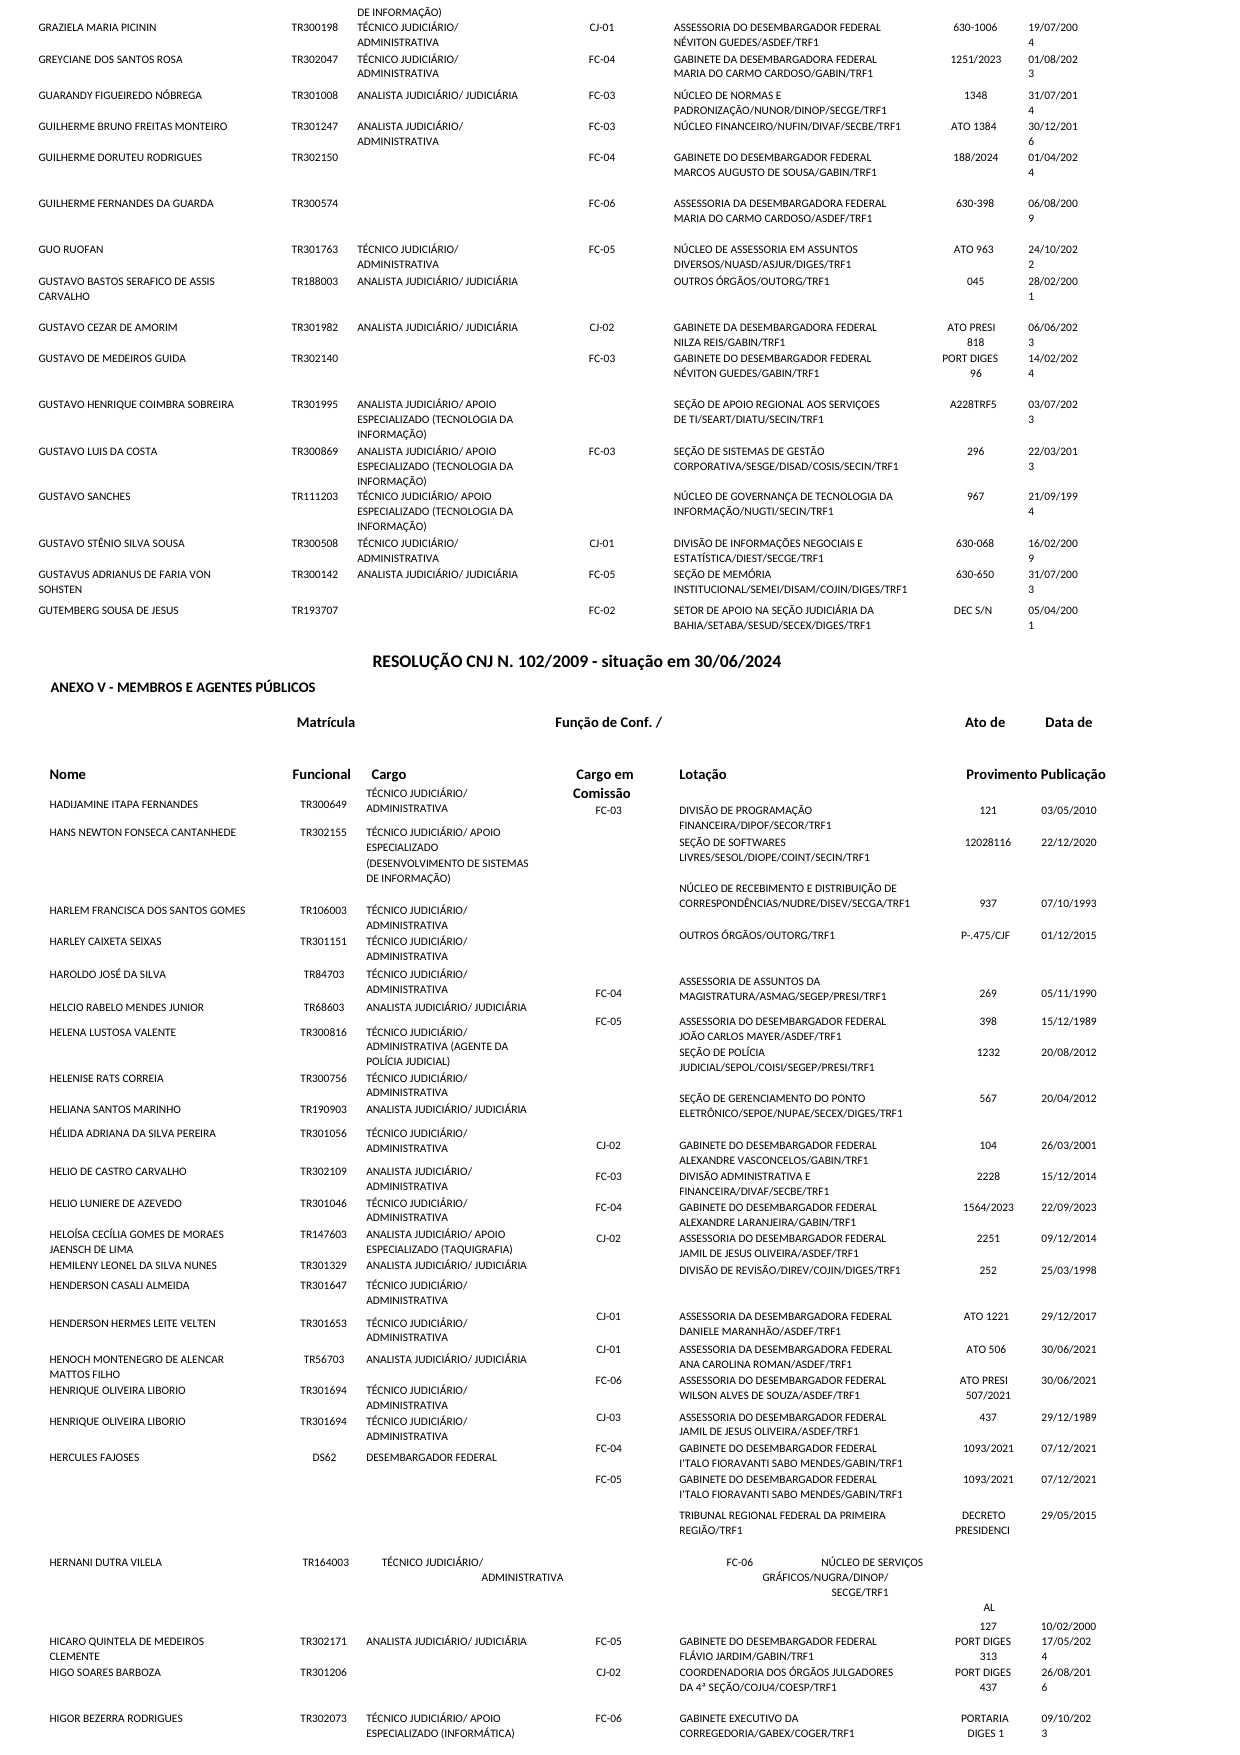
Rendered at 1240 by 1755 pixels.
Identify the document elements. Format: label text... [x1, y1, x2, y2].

table_header Cargo [366, 765, 556, 786]
table_cell GABINETE DA DESEMBARGADORA FEDERAL NILZA REIS/GABIN/TRF1 [674, 321, 936, 351]
table_cell NÚCLEO DE ASSESSORIA EM ASSUNTOS DIVERSOS/NUASD/ASJUR/DIGES/TRF1 [674, 243, 936, 274]
table_cell ASSESSORIA DO DESEMBARGADOR FEDERAL JAMIL DE JESUS OLIVEIRA/ASDEF/TRF1 [679, 1410, 955, 1441]
table_cell GABINETE DO DESEMBARGADOR FEDERAL ALEXANDRE VASCONCELOS/GABIN/TRF1 [679, 1138, 955, 1169]
table_cell ATO 506 [955, 1343, 1041, 1374]
table_cell 937 [955, 881, 1041, 928]
table_cell 630-1006 [936, 21, 1028, 52]
table_cell [936, 5, 1028, 21]
table_cell 29/12/2017 [1041, 1310, 1106, 1342]
table_cell TR188003 [291, 274, 357, 321]
table_cell ATO PRESI 507/2021 [955, 1374, 1041, 1410]
table_cell NÚCLEO DE RECEBIMENTO E DISTRIBUIÇÃO DE CORRESPONDÊNCIAS/NUDRE/DISEV/SECGA/TRF1 [679, 881, 955, 928]
table_cell TR301329 [293, 1258, 366, 1278]
text RESOLUÇÃO CNJ N. 102/2009 - situação em 30/06/2024 [70, 650, 1084, 672]
table_cell TÉCNICO JUDICIÁRIO/ ADMINISTRATIVA [357, 243, 589, 274]
table_cell ASSESSORIA DO DESEMBARGADOR FEDERAL JOÃO CARLOS MAYER/ASDEF/TRF1 [679, 1014, 955, 1045]
table_cell TÉCNICO JUDICIÁRIO/ ADMINISTRATIVA [366, 934, 556, 967]
table_cell FC-03 [589, 351, 674, 398]
table_cell 15/12/2014 [1041, 1169, 1106, 1201]
table_cell COORDENADORIA DOS ÓRGÃOS JULGADORES DA 4ª SEÇÃO/COJU4/COESP/TRF1 [679, 1665, 954, 1712]
table_cell ANALISTA JUDICIÁRIO/ JUDICIÁRIA [357, 88, 589, 119]
table_cell 19/07/2004 [1028, 21, 1083, 52]
table_cell TR300198 [291, 21, 357, 52]
table_header TR302171 [300, 1635, 366, 1665]
table_cell GUSTAVUS ADRIANUS DE FARIA VON SOHSTEN [38, 567, 291, 603]
table_cell TR301247 [291, 119, 357, 150]
table_header ANALISTA JUDICIÁRIO/ JUDICIÁRIA [366, 1635, 595, 1665]
text ADMINISTRATIVA [49, 1570, 563, 1584]
table_cell [674, 5, 936, 21]
table_cell 630-398 [936, 196, 1028, 243]
table_cell TR301653 [293, 1316, 366, 1352]
table_cell [573, 1092, 679, 1138]
table_cell ATO 963 [936, 243, 1028, 274]
table_cell TR106003 [293, 903, 366, 934]
table_cell 15/12/1989 [1041, 1014, 1106, 1045]
table_cell ASSESSORIA DE ASSUNTOS DA MAGISTRATURA/ASMAG/SEGEP/PRESI/TRF1 [679, 974, 955, 1014]
table_cell ANALISTA JUDICIÁRIO/ JUDICIÁRIA [357, 567, 589, 603]
table_cell 22/03/2013 [1028, 444, 1083, 489]
table_cell FC-04 [589, 52, 674, 88]
table_cell [357, 196, 589, 243]
table_cell DEC S/N [936, 604, 1028, 650]
table_cell 31/07/2014 [1028, 88, 1083, 119]
table_cell [589, 5, 674, 21]
table_cell OUTROS ÓRGÃOS/OUTORG/TRF1 [674, 274, 936, 321]
table_cell ANALISTA JUDICIÁRIO/ JUDICIÁRIA [357, 321, 589, 351]
table_cell 1251/2023 [936, 52, 1028, 88]
table_cell ANALISTA JUDICIÁRIO/ APOIO ESPECIALIZADO (TECNOLOGIA DA INFORMAÇÃO) [357, 398, 589, 444]
table_cell TR301056 [293, 1127, 366, 1164]
table_cell TR301647 [293, 1278, 366, 1316]
table_cell TR301694 [293, 1383, 366, 1414]
table_cell TÉCNICO JUDICIÁRIO/ ADMINISTRATIVA (AGENTE DA POLÍCIA JUDICIAL) [366, 1025, 556, 1071]
table_cell CJ-02 [589, 321, 674, 351]
table_cell 26/03/2001 [1041, 1138, 1106, 1169]
table_cell GABINETE DO DESEMBARGADOR FEDERAL ALEXANDRE LARANJEIRA/GABIN/TRF1 [679, 1201, 955, 1232]
table_cell TÉCNICO JUDICIÁRIO/ APOIO ESPECIALIZADO (INFORMÁTICA) [366, 1712, 595, 1742]
table_cell TÉCNICO JUDICIÁRIO/ ADMINISTRATIVA [357, 21, 589, 52]
text 127 10/02/2000 [979, 1619, 1096, 1633]
table_cell TR302109 [293, 1165, 366, 1196]
table_cell TR301046 [293, 1196, 366, 1227]
table_cell HENRIQUE OLIVEIRA LIBORIO [49, 1415, 292, 1451]
table_cell FC-04 [573, 974, 679, 1014]
table_cell 29/12/1989 [1041, 1410, 1106, 1441]
table_cell SEÇÃO DE APOIO REGIONAL AOS SERVIÇOES DE TI/SEART/DIATU/SECIN/TRF1 [674, 398, 936, 444]
table_cell 252 [955, 1263, 1041, 1309]
table_cell 31/07/2003 [1028, 567, 1083, 603]
table_cell 16/02/2009 [1028, 536, 1083, 567]
table_cell TÉCNICO JUDICIÁRIO/ APOIO ESPECIALIZADO [366, 825, 556, 857]
table_cell TR193707 [291, 604, 357, 650]
table_cell GABINETE DO DESEMBARGADOR FEDERAL NÉVITON GUEDES/GABIN/TRF1 [674, 351, 936, 398]
table_cell 437 [955, 1410, 1041, 1441]
table_cell 30/12/2016 [1028, 119, 1083, 150]
table_cell GUO RUOFAN [38, 243, 291, 274]
table_cell 09/12/2014 [1041, 1232, 1106, 1263]
table_cell GUSTAVO CEZAR DE AMORIM [38, 321, 291, 351]
table_cell TR301151 [293, 934, 366, 967]
table_cell HIGO SOARES BARBOZA [49, 1665, 300, 1712]
table_cell 03/05/2010 [1041, 804, 1106, 835]
table_cell CJ-01 [589, 21, 674, 52]
table_cell TR300649 [293, 786, 366, 825]
table_cell ASSESSORIA DA DESEMBARGADORA FEDERAL ANA CAROLINA ROMAN/ASDEF/TRF1 [679, 1343, 955, 1374]
table_cell TR301763 [291, 243, 357, 274]
table_cell TR301982 [291, 321, 357, 351]
table_cell FC-03 [589, 88, 674, 119]
table_cell ATO 1221 [955, 1310, 1041, 1342]
table_cell FC-05 [589, 243, 674, 274]
table_cell HIGOR BEZERRA RODRIGUES [49, 1712, 300, 1742]
table_cell ANALISTA JUDICIÁRIO/ JUDICIÁRIA [366, 1258, 556, 1278]
table_header GABINETE DO DESEMBARGADOR FEDERAL FLÁVIO JARDIM/GABIN/TRF1 [679, 1635, 954, 1665]
table_cell HARLEY CAIXETA SEIXAS [49, 934, 292, 967]
table_cell ANALISTA JUDICIÁRIO/ JUDICIÁRIA [366, 1352, 556, 1383]
table_cell TR301995 [291, 398, 357, 444]
table_cell 14/02/2024 [1028, 351, 1083, 398]
table_cell P-.475/CJF [955, 928, 1041, 974]
table_cell 398 [955, 1014, 1041, 1045]
table_cell 630-068 [936, 536, 1028, 567]
table_cell HAROLDO JOSÉ DA SILVA [49, 967, 292, 1000]
table_cell 05/04/2001 [1028, 604, 1083, 650]
table_cell HELENA LUSTOSA VALENTE [49, 1025, 292, 1071]
table_cell DIVISÃO DE PROGRAMAÇÃO FINANCEIRA/DIPOF/SECOR/TRF1 [679, 804, 955, 835]
table_cell 1348 [936, 88, 1028, 119]
table_cell 21/09/1994 [1028, 490, 1083, 536]
table_cell ANALISTA JUDICIÁRIO/ APOIO ESPECIALIZADO (TAQUIGRAFIA) [366, 1227, 556, 1258]
table_header PORT DIGES 313 [954, 1635, 1041, 1665]
table_cell ASSESSORIA DA DESEMBARGADORA FEDERAL DANIELE MARANHÃO/ASDEF/TRF1 [679, 1310, 955, 1342]
table_cell HARLEM FRANCISCA DOS SANTOS GOMES [49, 903, 292, 934]
table_cell DIVISÃO ADMINISTRATIVA E FINANCEIRA/DIVAF/SECBE/TRF1 [679, 1169, 955, 1201]
table_cell NÚCLEO DE GOVERNANÇA DE TECNOLOGIA DA INFORMAÇÃO/NUGTI/SECIN/TRF1 [674, 490, 936, 536]
table_cell [357, 604, 589, 650]
table_cell 01/08/2023 [1028, 52, 1083, 88]
table_cell [1028, 5, 1083, 21]
table_cell CJ-01 [589, 536, 674, 567]
table_cell ASSESSORIA DO DESEMBARGADOR FEDERAL JAMIL DE JESUS OLIVEIRA/ASDEF/TRF1 [679, 1232, 955, 1263]
table_cell HÉLIDA ADRIANA DA SILVA PEREIRA [49, 1127, 292, 1164]
table_cell GRAZIELA MARIA PICININ [38, 21, 291, 52]
table_cell GUSTAVO STÊNIO SILVA SOUSA [38, 536, 291, 567]
table_cell ASSESSORIA DO DESEMBARGADOR FEDERAL WILSON ALVES DE SOUZA/ASDEF/TRF1 [679, 1374, 955, 1410]
table_cell GREYCIANE DOS SANTOS ROSA [38, 52, 291, 88]
table_cell SEÇÃO DE GERENCIAMENTO DO PONTO ELETRÔNICO/SEPOE/NUPAE/SECEX/DIGES/TRF1 [679, 1092, 955, 1138]
table_cell TR300508 [291, 536, 357, 567]
table_cell GABINETE DO DESEMBARGADOR FEDERAL I'TALO FIORAVANTI SABO MENDES/GABIN/TRF1 [679, 1472, 955, 1508]
table_cell TR302047 [291, 52, 357, 88]
table_cell PORT DIGES 96 [936, 351, 1028, 398]
table_cell TR302155 [293, 825, 366, 857]
table_cell 1093/2021 [955, 1441, 1041, 1472]
table_cell FC-06 [589, 196, 674, 243]
table_cell PORT DIGES 437 [954, 1665, 1041, 1712]
table_header [564, 735, 1106, 1555]
table_cell TÉCNICO JUDICIÁRIO/ ADMINISTRATIVA [366, 1278, 556, 1316]
table_cell 22/09/2023 [1041, 1201, 1106, 1232]
table_cell ANALISTA JUDICIÁRIO/ ADMINISTRATIVA [357, 119, 589, 150]
table_cell 01/04/2024 [1028, 150, 1083, 196]
table_cell GUSTAVO SANCHES [38, 490, 291, 536]
table_cell TR56703 [293, 1352, 366, 1383]
text AL [983, 1600, 1096, 1614]
table_cell DESEMBARGADOR FEDERAL [366, 1451, 556, 1466]
subtitle GRÁFICOS/NUGRA/DINOP/SECGE/TRF1 [727, 1570, 888, 1599]
table_cell ANALISTA JUDICIÁRIO/ APOIO ESPECIALIZADO (TECNOLOGIA DA INFORMAÇÃO) [357, 444, 589, 489]
table_cell ASSESSORIA DO DESEMBARGADOR FEDERAL NÉVITON GUEDES/ASDEF/TRF1 [674, 21, 936, 52]
table_cell TÉCNICO JUDICIÁRIO/ ADMINISTRATIVA [366, 1316, 556, 1352]
table_cell SEÇÃO DE SOFTWARES LIVRES/SESOL/DIOPE/COINT/SECIN/TRF1 [679, 835, 955, 881]
table_cell TÉCNICO JUDICIÁRIO/ ADMINISTRATIVA [366, 967, 556, 1000]
table_cell TÉCNICO JUDICIÁRIO/ ADMINISTRATIVA [366, 1071, 556, 1102]
table_cell 07/12/2021 [1041, 1441, 1106, 1472]
table_cell 188/2024 [936, 150, 1028, 196]
table_cell HENRIQUE OLIVEIRA LIBORIO [49, 1383, 292, 1414]
table_cell 30/06/2021 [1041, 1374, 1106, 1410]
table_cell TÉCNICO JUDICIÁRIO/ APOIO ESPECIALIZADO (TECNOLOGIA DA INFORMAÇÃO) [357, 490, 589, 536]
table_cell TR300574 [291, 196, 357, 243]
table_cell DIVISÃO DE INFORMAÇÕES NEGOCIAIS E ESTATÍSTICA/DIEST/SECGE/TRF1 [674, 536, 936, 567]
table_cell TR111203 [291, 490, 357, 536]
table_cell CJ-01 [573, 1310, 679, 1342]
table_header Nome [49, 765, 292, 786]
table_cell TR301694 [293, 1415, 366, 1451]
table_cell [589, 490, 674, 536]
table_cell GUILHERME FERNANDES DA GUARDA [38, 196, 291, 243]
text FC-06 NÚCLEO DE SERVIÇOS [726, 1555, 1089, 1569]
table_cell FC-03 [573, 1169, 679, 1201]
table_cell TR300869 [291, 444, 357, 489]
table_cell NÚCLEO FINANCEIRO/NUFIN/DIVAF/SECBE/TRF1 [674, 119, 936, 150]
table_cell 567 [955, 1092, 1041, 1138]
table_cell ANALISTA JUDICIÁRIO/ JUDICIÁRIA [366, 1000, 556, 1025]
table_cell GABINETE DO DESEMBARGADOR FEDERAL I'TALO FIORAVANTI SABO MENDES/GABIN/TRF1 [679, 1441, 955, 1472]
table_cell [49, 857, 292, 903]
table_cell 28/02/2001 [1028, 274, 1083, 321]
table_cell DECRETO PRESIDENCI [955, 1509, 1041, 1555]
table_cell GABINETE EXECUTIVO DA CORREGEDORIA/GABEX/COGER/TRF1 [679, 1712, 954, 1742]
table_cell [573, 1263, 679, 1309]
table_cell ANALISTA JUDICIÁRIO/ JUDICIÁRIA [357, 274, 589, 321]
table_cell 1564/2023 [955, 1201, 1041, 1232]
table_cell 26/08/2016 [1041, 1665, 1096, 1712]
table_cell FC-04 [573, 1201, 679, 1232]
table_cell TR301206 [300, 1665, 366, 1712]
table_cell HENDERSON HERMES LEITE VELTEN [49, 1316, 292, 1352]
table_cell 296 [936, 444, 1028, 489]
table_cell TR302150 [291, 150, 357, 196]
table_cell CJ-02 [573, 1138, 679, 1169]
table_cell OUTROS ÓRGÃOS/OUTORG/TRF1 [679, 928, 955, 974]
table_cell 1093/2021 [955, 1472, 1041, 1508]
text HERNANI DUTRA VILELA TR164003 TÉCNICO JUDICIÁRIO/ [49, 1555, 587, 1569]
table_cell 121 [955, 804, 1041, 835]
table_header Lotação Provimento Publicação [679, 765, 1106, 803]
table_cell GUILHERME BRUNO FREITAS MONTEIRO [38, 119, 291, 150]
table_cell [291, 5, 357, 21]
table_cell FC-03 [589, 119, 674, 150]
table_cell 03/07/2023 [1028, 398, 1083, 444]
table_cell TÉCNICO JUDICIÁRIO/ ADMINISTRATIVA [366, 1196, 556, 1227]
table_cell 25/03/1998 [1041, 1263, 1106, 1309]
table_cell TÉCNICO JUDICIÁRIO/ ADMINISTRATIVA [357, 536, 589, 567]
table_cell 24/10/2022 [1028, 243, 1083, 274]
table_cell 2251 [955, 1232, 1041, 1263]
table_cell GUARANDY FIGUEIREDO NÓBREGA [38, 88, 291, 119]
table_cell FC-05 [573, 1472, 679, 1508]
table_cell SEÇÃO DE POLÍCIA JUDICIAL/SEPOL/COISI/SEGEP/PRESI/TRF1 [679, 1045, 955, 1092]
table_cell ATO 1384 [936, 119, 1028, 150]
table_cell TÉCNICO JUDICIÁRIO/ ADMINISTRATIVA [366, 786, 556, 825]
table_cell 01/12/2015 [1041, 928, 1106, 974]
table_cell 29/05/2015 [1041, 1509, 1106, 1555]
table_header HICARO QUINTELA DE MEDEIROS CLEMENTE [49, 1635, 300, 1665]
table_cell 06/08/2009 [1028, 196, 1083, 243]
table_cell FC-04 [589, 150, 674, 196]
table_cell TR300756 [293, 1071, 366, 1102]
table_cell GUSTAVO DE MEDEIROS GUIDA [38, 351, 291, 398]
table_cell FC-05 [573, 1014, 679, 1045]
table_cell FC-06 [595, 1712, 679, 1742]
table_cell 967 [936, 490, 1028, 536]
table_cell GUILHERME DORUTEU RODRIGUES [38, 150, 291, 196]
table_cell [573, 835, 679, 881]
table_cell TÉCNICO JUDICIÁRIO/ ADMINISTRATIVA [366, 1127, 556, 1164]
table_cell GUSTAVO BASTOS SERAFICO DE ASSIS CARVALHO [38, 274, 291, 321]
table_cell DS62 [293, 1451, 366, 1466]
table_cell TR302073 [300, 1712, 366, 1742]
text Matrícula Função de Conf. / Ato de Data de [38, 705, 1107, 733]
table_cell SETOR DE APOIO NA SEÇÃO JUDICIÁRIA DA BAHIA/SETABA/SESUD/SECEX/DIGES/TRF1 [674, 604, 936, 650]
table_cell HELIANA SANTOS MARINHO [49, 1102, 292, 1127]
table_cell FC-03 [589, 444, 674, 489]
table_cell TR190903 [293, 1102, 366, 1127]
table_header Funcional [293, 765, 366, 786]
table_cell DIVISÃO DE REVISÃO/DIREV/COJIN/DIGES/TRF1 [679, 1263, 955, 1309]
table_cell HENOCH MONTENEGRO DE ALENCAR MATTOS FILHO [49, 1352, 292, 1383]
table_cell SEÇÃO DE SISTEMAS DE GESTÃO CORPORATIVA/SESGE/DISAD/COSIS/SECIN/TRF1 [674, 444, 936, 489]
table_cell HELOÍSA CECÍLIA GOMES DE MORAES JAENSCH DE LIMA [49, 1227, 292, 1258]
table_header FC-05 [595, 1635, 679, 1665]
table_cell ASSESSORIA DA DESEMBARGADORA FEDERAL MARIA DO CARMO CARDOSO/ASDEF/TRF1 [674, 196, 936, 243]
table_cell HELIO LUNIERE DE AZEVEDO [49, 1196, 292, 1227]
table_cell GUSTAVO LUIS DA COSTA [38, 444, 291, 489]
table_cell CJ-02 [573, 1232, 679, 1263]
table_cell 20/08/2012 [1041, 1045, 1106, 1092]
table_cell HELENISE RATS CORREIA [49, 1071, 292, 1102]
table_cell 269 [955, 974, 1041, 1014]
subtitle ANEXO V - MEMBROS E AGENTES PÚBLICOS [50, 678, 1107, 696]
table_cell HADIJAMINE ITAPA FERNANDES [49, 786, 292, 825]
table_cell 2228 [955, 1169, 1041, 1201]
table_cell CJ-03 [573, 1410, 679, 1441]
table_cell ANALISTA JUDICIÁRIO/ ADMINISTRATIVA [366, 1165, 556, 1196]
table_cell 12028116 [955, 835, 1041, 881]
table_cell 06/06/2023 [1028, 321, 1083, 351]
table_cell (DESENVOLVIMENTO DE SISTEMAS DE INFORMAÇÃO) [366, 857, 556, 903]
table_cell 07/12/2021 [1041, 1472, 1106, 1508]
table_cell HEMILENY LEONEL DA SILVA NUNES [49, 1258, 292, 1278]
table_cell GUSTAVO HENRIQUE COIMBRA SOBREIRA [38, 398, 291, 444]
table_cell [573, 1509, 679, 1555]
table_cell TR84703 [293, 967, 366, 1000]
table_cell [293, 857, 366, 903]
table_cell TÉCNICO JUDICIÁRIO/ ADMINISTRATIVA [366, 903, 556, 934]
table_cell TR147603 [293, 1227, 366, 1258]
table_cell TÉCNICO JUDICIÁRIO/ ADMINISTRATIVA [366, 1383, 556, 1414]
table_cell [38, 5, 291, 21]
table_cell FC-04 [573, 1441, 679, 1472]
table_cell HENDERSON CASALI ALMEIDA [49, 1278, 292, 1316]
table_cell GABINETE DA DESEMBARGADORA FEDERAL MARIA DO CARMO CARDOSO/GABIN/TRF1 [674, 52, 936, 88]
table_cell TÉCNICO JUDICIÁRIO/ ADMINISTRATIVA [366, 1415, 556, 1451]
table_cell 045 [936, 274, 1028, 321]
table_cell NÚCLEO DE NORMAS E PADRONIZAÇÃO/NUNOR/DINOP/SECGE/TRF1 [674, 88, 936, 119]
table_cell [589, 274, 674, 321]
table_cell A228TRF5 [936, 398, 1028, 444]
table_cell TR300142 [291, 567, 357, 603]
table_cell [573, 928, 679, 974]
table_cell CJ-01 [573, 1343, 679, 1374]
table_cell [573, 1045, 679, 1092]
table_cell TR300816 [293, 1025, 366, 1071]
table_cell GABINETE DO DESEMBARGADOR FEDERAL MARCOS AUGUSTO DE SOUSA/GABIN/TRF1 [674, 150, 936, 196]
table_cell HELCIO RABELO MENDES JUNIOR [49, 1000, 292, 1025]
table_cell FC-05 [589, 567, 674, 603]
table_cell GUTEMBERG SOUSA DE JESUS [38, 604, 291, 650]
table_cell [357, 150, 589, 196]
table_cell CJ-02 [595, 1665, 679, 1712]
table_cell DE INFORMAÇÃO) [357, 5, 589, 21]
table_cell SEÇÃO DE MEMÓRIA INSTITUCIONAL/SEMEI/DISAM/COJIN/DIGES/TRF1 [674, 567, 936, 603]
table_cell TR302140 [291, 351, 357, 398]
table_cell 22/12/2020 [1041, 835, 1106, 881]
table_cell 1232 [955, 1045, 1041, 1092]
table_header [49, 735, 564, 1555]
table_cell 09/10/2023 [1041, 1712, 1096, 1742]
table_cell 05/11/1990 [1041, 974, 1106, 1014]
table_cell 07/10/1993 [1041, 881, 1106, 928]
table_cell FC-03 [573, 804, 679, 835]
table_cell PORTARIA DIGES 1 [954, 1712, 1041, 1742]
table_header Cargo em Comissão [573, 765, 679, 803]
table_cell HERCULES FAJOSES [49, 1451, 292, 1466]
table_cell ANALISTA JUDICIÁRIO/ JUDICIÁRIA [366, 1102, 556, 1127]
table_cell [573, 881, 679, 928]
table_cell 30/06/2021 [1041, 1343, 1106, 1374]
table_cell TR301008 [291, 88, 357, 119]
table_cell 630-650 [936, 567, 1028, 603]
table_cell HELIO DE CASTRO CARVALHO [49, 1165, 292, 1196]
table_cell TR68603 [293, 1000, 366, 1025]
table_cell ATO PRESI 818 [936, 321, 1028, 351]
table_cell FC-06 [573, 1374, 679, 1410]
table_cell TRIBUNAL REGIONAL FEDERAL DA PRIMEIRA REGIÃO/TRF1 [679, 1509, 955, 1555]
table_cell TÉCNICO JUDICIÁRIO/ ADMINISTRATIVA [357, 52, 589, 88]
table_header 17/05/2024 [1041, 1635, 1096, 1665]
table_cell HANS NEWTON FONSECA CANTANHEDE [49, 825, 292, 857]
table_cell 104 [955, 1138, 1041, 1169]
table_cell 20/04/2012 [1041, 1092, 1106, 1138]
table_cell [589, 398, 674, 444]
table_cell [366, 1665, 595, 1712]
table_cell [357, 351, 589, 398]
table_cell FC-02 [589, 604, 674, 650]
